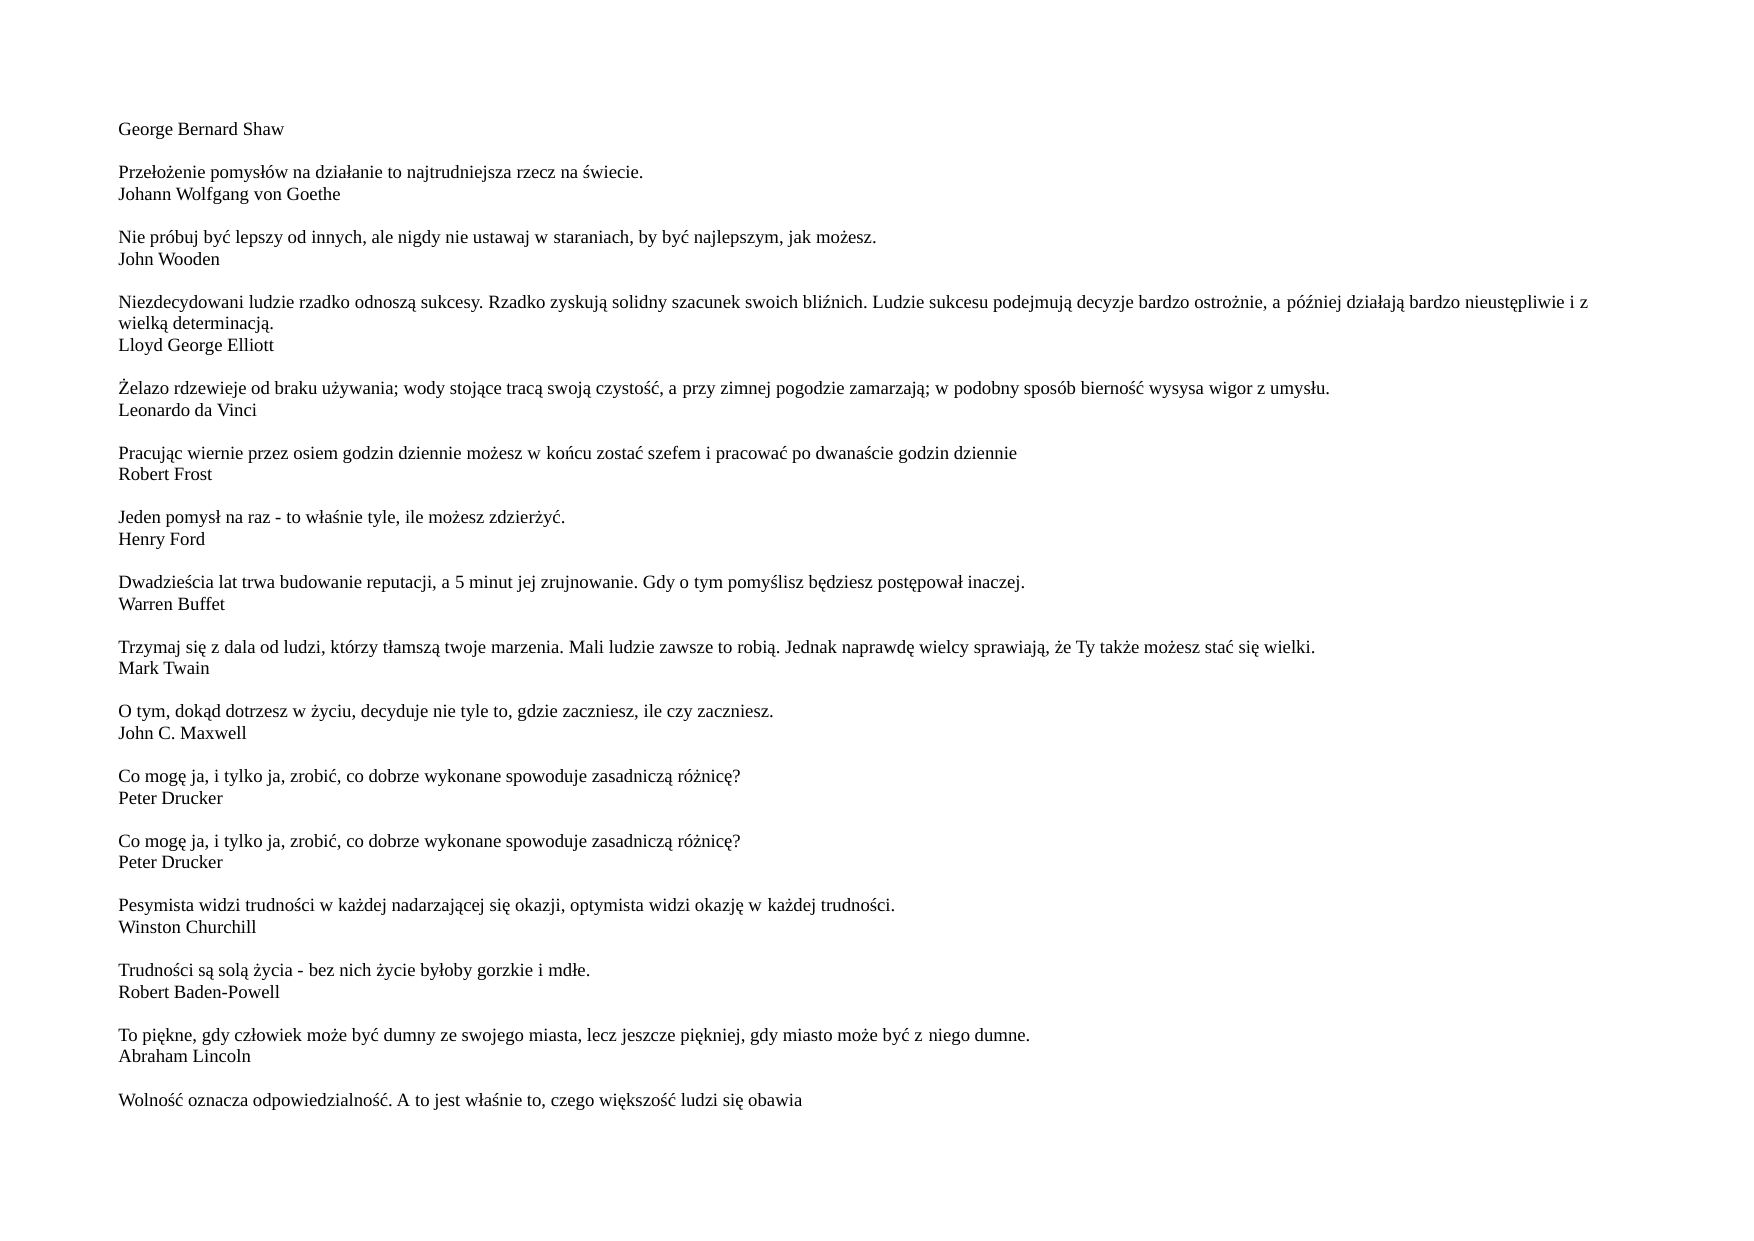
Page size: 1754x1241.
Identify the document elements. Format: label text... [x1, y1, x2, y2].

text Co mogę ja, i tylko ja, zrobić, co dobrze wykonane spowoduje zasadniczą różnicę? [118, 830, 1636, 851]
text Mark Twain [118, 657, 1636, 679]
text Peter Drucker [118, 787, 1636, 808]
text O tym, dokąd dotrzesz w życiu, decyduje nie tyle to, gdzie zaczniesz, ile czy zaczniesz. [118, 700, 1636, 722]
text Pracując wiernie przez osiem godzin dziennie możesz w końcu zostać szefem i pracować po dwanaście godzin dziennie [118, 442, 1636, 463]
text Niezdecydowani ludzie rzadko odnoszą sukcesy. Rzadko zyskują solidny szacunek swoich bliźnich. Ludzie sukcesu podejmują decyzje bardzo ostrożnie, a później działają bardzo nieustępliwie i z wielką determinacją. [118, 291, 1636, 334]
text John C. Maxwell [118, 722, 1636, 743]
text Jeden pomysł na raz - to właśnie tyle, ile możesz zdzierżyć. [118, 506, 1636, 528]
text John Wooden [118, 247, 1636, 269]
text Lloyd George Elliott [118, 334, 1636, 355]
text Robert Frost [118, 463, 1636, 485]
text Co mogę ja, i tylko ja, zrobić, co dobrze wykonane spowoduje zasadniczą różnicę? [118, 765, 1636, 787]
text Peter Drucker [118, 851, 1636, 873]
text Dwadzieścia lat trwa budowanie reputacji, a 5 minut jej zrujnowanie. Gdy o tym pomyślisz będziesz postępował inaczej. [118, 571, 1636, 592]
text Nie próbuj być lepszy od innych, ale nigdy nie ustawaj w staraniach, by być najlepszym, jak możesz. [118, 226, 1636, 247]
text Trudności są solą życia - bez nich życie byłoby gorzkie i mdłe. [118, 959, 1636, 981]
text Wolność oznacza odpowiedzialność. A to jest właśnie to, czego większość ludzi się obawia [118, 1088, 1636, 1110]
text Pesymista widzi trudności w każdej nadarzającej się okazji, optymista widzi okazję w każdej trudności. [118, 894, 1636, 916]
text Robert Baden-Powell [118, 981, 1636, 1002]
text George Bernard Shaw [118, 118, 1636, 140]
text Leonardo da Vinci [118, 398, 1636, 420]
text Johann Wolfgang von Goethe [118, 183, 1636, 204]
text Henry Ford [118, 528, 1636, 549]
text To piękne, gdy człowiek może być dumny ze swojego miasta, lecz jeszcze piękniej, gdy miasto może być z niego dumne. [118, 1024, 1636, 1045]
text Abraham Lincoln [118, 1045, 1636, 1067]
text Przełożenie pomysłów na działanie to najtrudniejsza rzecz na świecie. [118, 161, 1636, 183]
text Żelazo rdzewieje od braku używania; wody stojące tracą swoją czystość, a przy zimnej pogodzie zamarzają; w podobny sposób bierność wysysa wigor z umysłu. [118, 377, 1636, 398]
text Warren Buffet [118, 592, 1636, 614]
text Trzymaj się z dala od ludzi, którzy tłamszą twoje marzenia. Mali ludzie zawsze to robią. Jednak naprawdę wielcy sprawiają, że Ty także możesz stać się wielki. [118, 636, 1636, 657]
text Winston Churchill [118, 916, 1636, 937]
